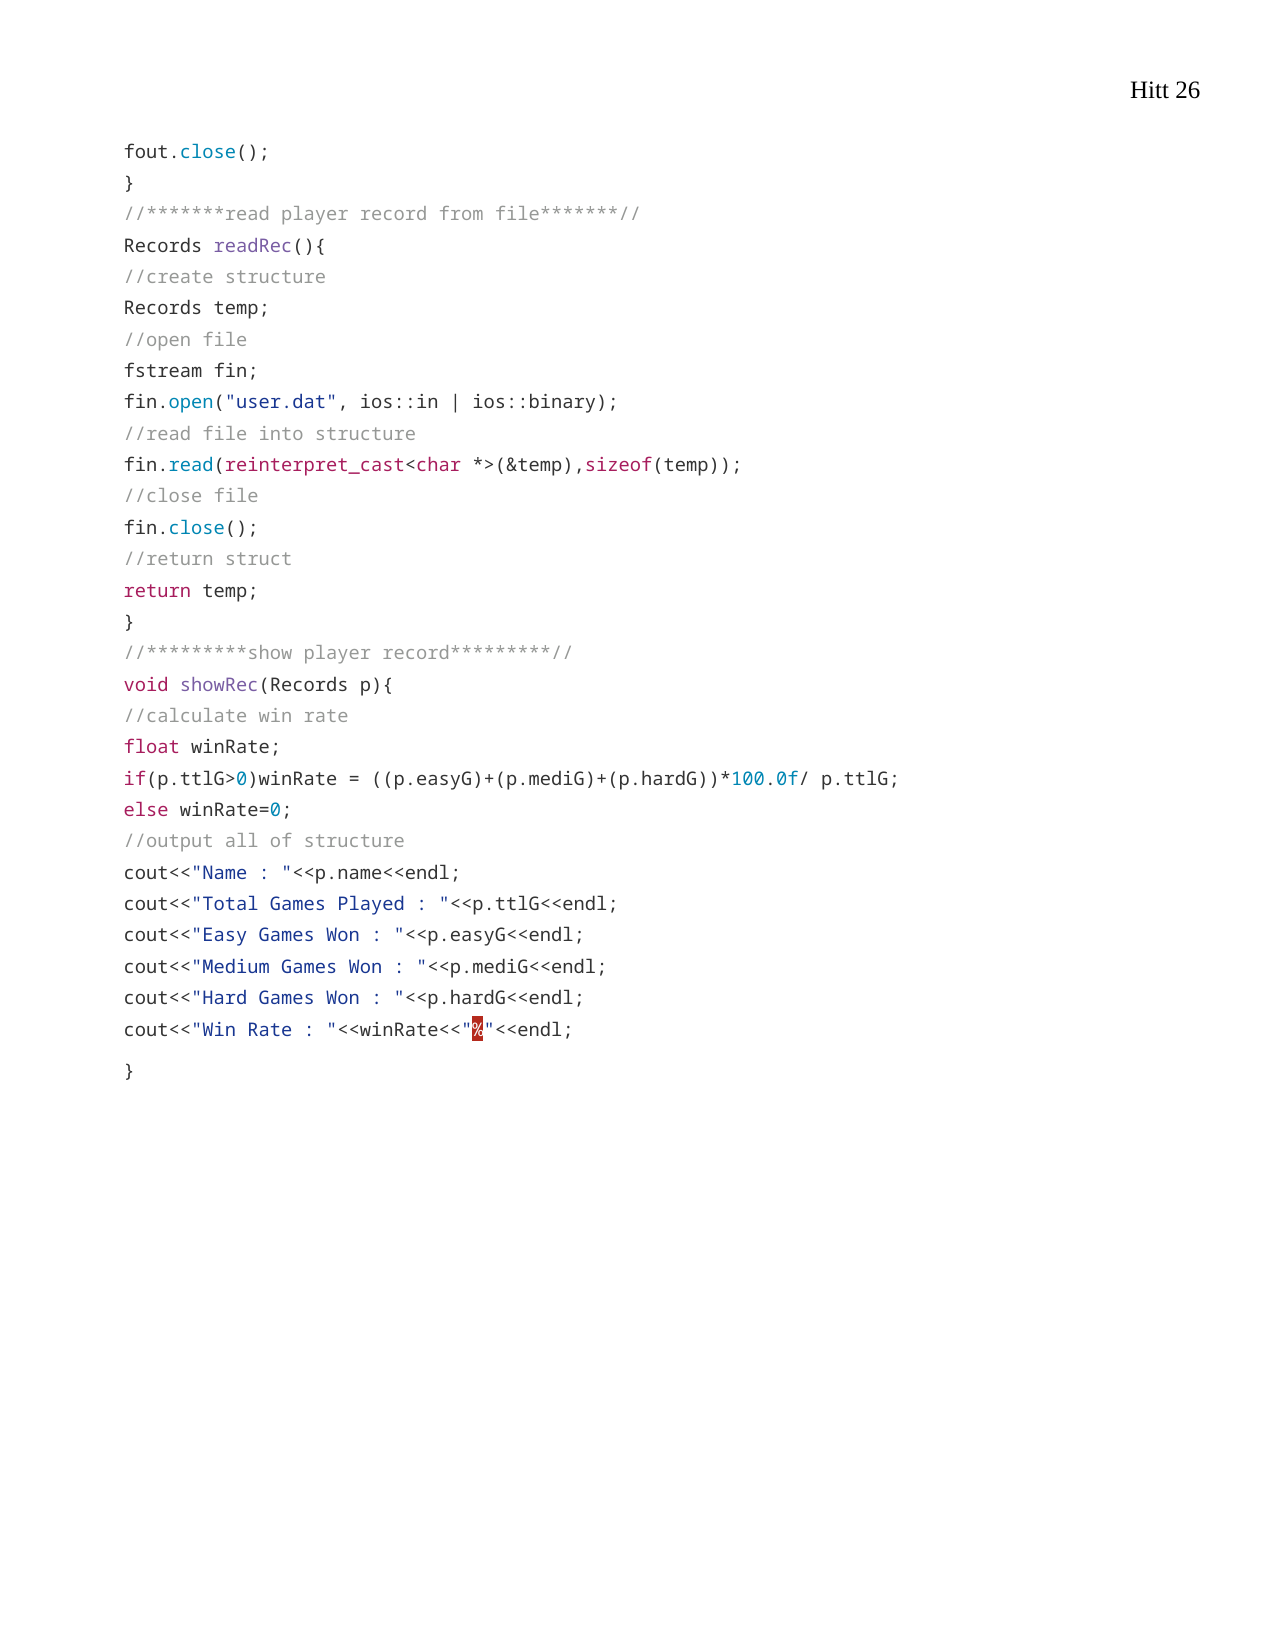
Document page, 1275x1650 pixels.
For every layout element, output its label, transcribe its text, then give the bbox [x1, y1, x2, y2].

table_cell [75, 982, 120, 1013]
table_cell [75, 229, 120, 260]
table_cell [75, 637, 120, 668]
table_cell fout.close(); [120, 135, 1138, 166]
table_cell [75, 323, 120, 354]
table_cell [75, 574, 120, 605]
table_cell [75, 919, 120, 950]
table_cell cout<<"Medium Games Won : "<<p.mediG<<endl; [120, 950, 1138, 982]
table_cell [75, 668, 120, 699]
table_cell [75, 825, 120, 856]
table_cell cout<<"Name : "<<p.name<<endl; [120, 856, 1138, 887]
table_cell float winRate; [120, 731, 1138, 762]
table_cell //*********show player record*********// [120, 637, 1138, 668]
table_cell cout<<"Win Rate : "<<winRate<<"%"<<endl; [120, 1013, 1138, 1044]
table_cell [75, 449, 120, 480]
table_cell Records temp; [120, 292, 1138, 323]
table_cell [75, 605, 120, 637]
table_cell [75, 135, 120, 166]
table_cell [75, 292, 120, 323]
table_cell [75, 1055, 120, 1086]
table_cell } [120, 605, 1138, 637]
table_cell [75, 511, 120, 543]
table_cell [75, 699, 120, 731]
table_cell [75, 198, 120, 229]
table_cell void showRec(Records p){ [120, 668, 1138, 699]
table_cell [75, 762, 120, 793]
table_cell [75, 731, 120, 762]
table_cell //read file into structure [120, 417, 1138, 448]
table_cell [120, 1044, 1138, 1055]
table_cell [75, 543, 120, 574]
table_cell //output all of structure [120, 825, 1138, 856]
table_cell fin.open("user.dat", ios::in | ios::binary); [120, 386, 1138, 417]
table_cell [75, 794, 120, 825]
table_cell //calculate win rate [120, 699, 1138, 731]
table_cell [75, 166, 120, 198]
table_cell [75, 260, 120, 292]
table_cell } [120, 1055, 1138, 1086]
table_cell //return struct [120, 543, 1138, 574]
table_cell //*******read player record from file*******// [120, 198, 1138, 229]
table_cell [75, 888, 120, 919]
table_cell Records readRec(){ [120, 229, 1138, 260]
table_cell [75, 1044, 120, 1055]
table_cell [75, 950, 120, 982]
table_cell //create structure [120, 260, 1138, 292]
table_cell if(p.ttlG>0)winRate = ((p.easyG)+(p.mediG)+(p.hardG))*100.0f/ p.ttlG; [120, 762, 1138, 793]
table_cell [75, 386, 120, 417]
table_cell [75, 355, 120, 386]
table_cell fin.close(); [120, 511, 1138, 543]
table_cell return temp; [120, 574, 1138, 605]
table_cell [75, 856, 120, 887]
table_cell [75, 417, 120, 448]
table_cell [75, 480, 120, 511]
table_cell //open file [120, 323, 1138, 354]
table_cell cout<<"Total Games Played : "<<p.ttlG<<endl; [120, 888, 1138, 919]
table_cell fstream fin; [120, 355, 1138, 386]
table_cell [75, 1013, 120, 1044]
table_cell } [120, 166, 1138, 198]
table_cell fin.read(reinterpret_cast<char *>(&temp),sizeof(temp)); [120, 449, 1138, 480]
table_cell cout<<"Easy Games Won : "<<p.easyG<<endl; [120, 919, 1138, 950]
table_cell else winRate=0; [120, 794, 1138, 825]
table_cell cout<<"Hard Games Won : "<<p.hardG<<endl; [120, 982, 1138, 1013]
table_cell //close file [120, 480, 1138, 511]
